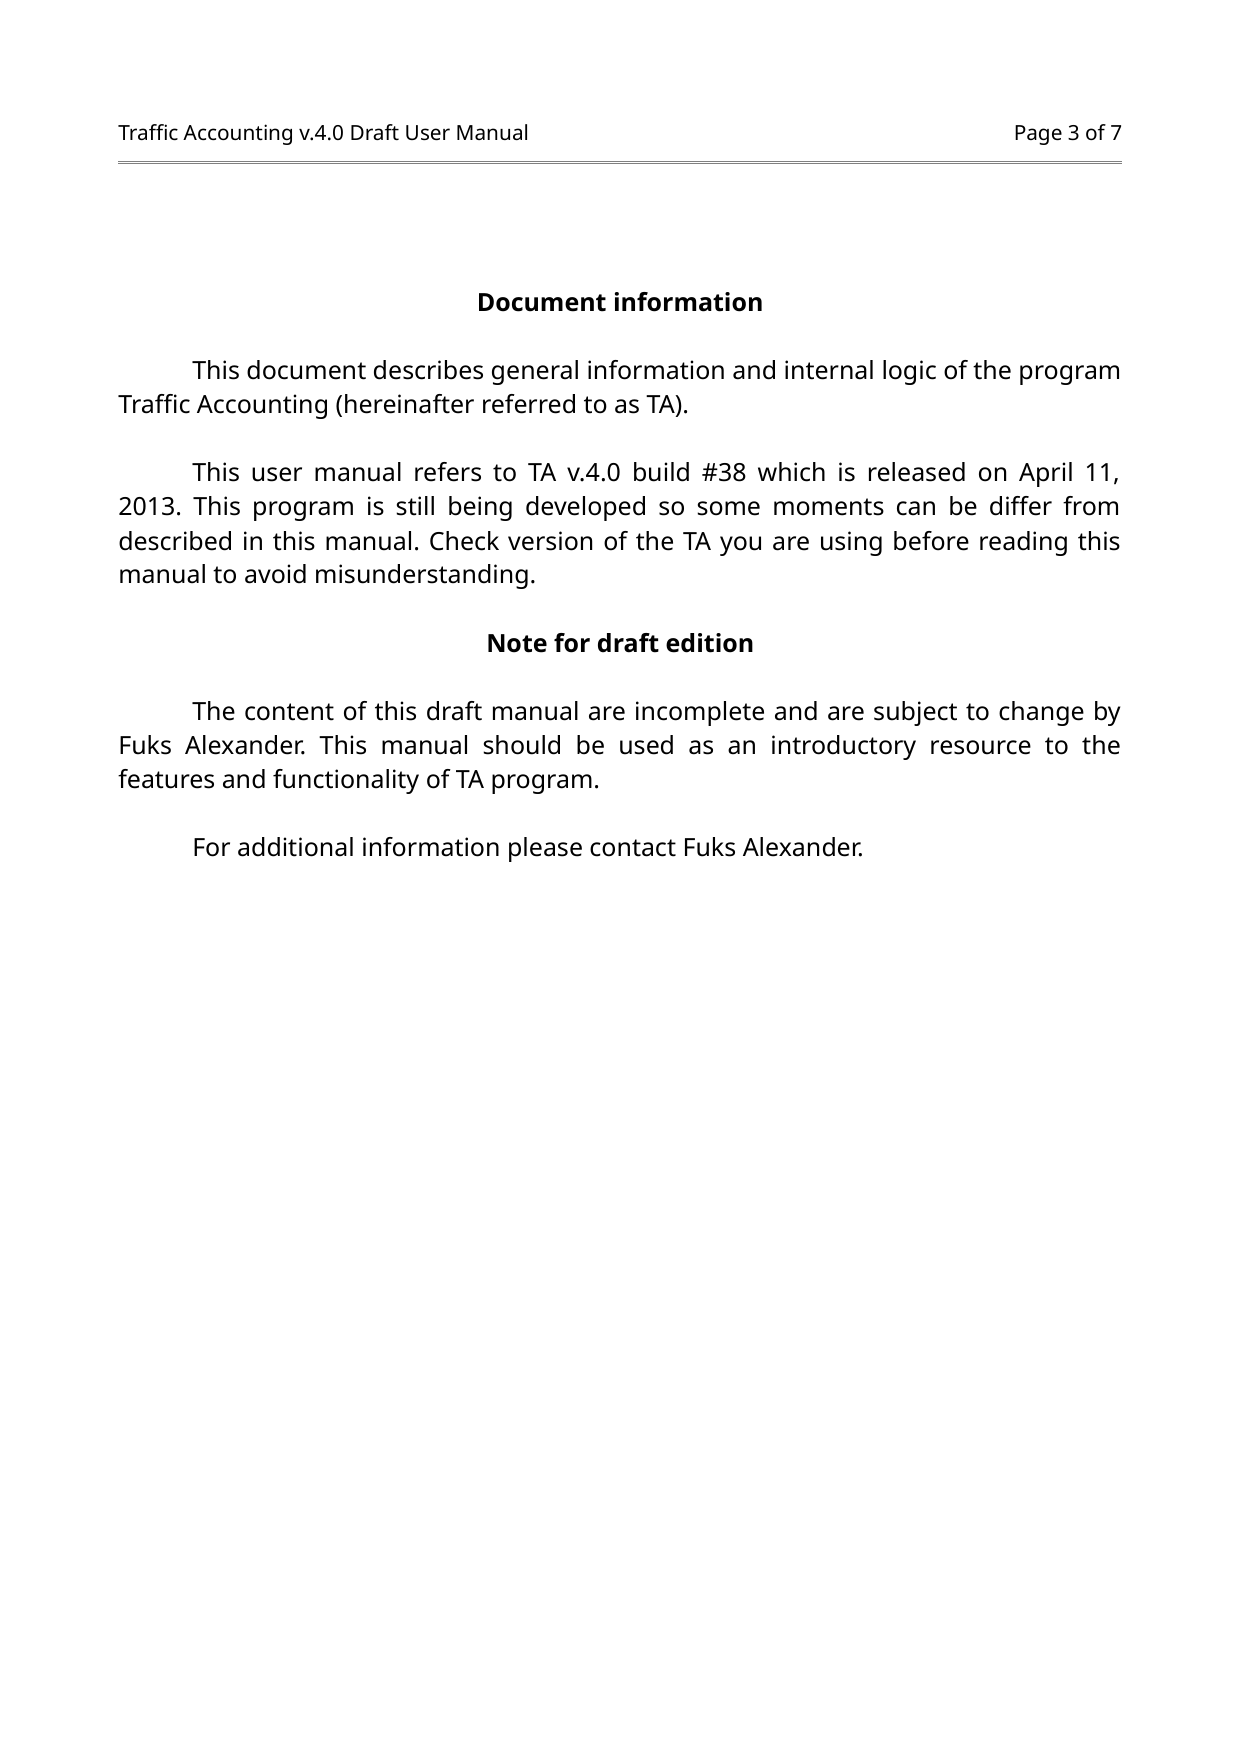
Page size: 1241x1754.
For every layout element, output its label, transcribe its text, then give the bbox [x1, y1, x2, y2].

text The content of this draft manual are incomplete and are subject to change by Fuks Alexander. This manual should be used as an introductory resource to the features and functionality of TA program. [118, 693, 1122, 796]
text Document information [118, 285, 1122, 319]
text For additional information please contact Fuks Alexander. [118, 830, 1122, 864]
text Note for draft edition [118, 625, 1122, 659]
text This document describes general information and internal logic of the program Traffic Accounting (hereinafter referred to as TA). [118, 353, 1122, 421]
text This user manual refers to TA v.4.0 build #38 which is released on April 11, 2013. This program is still being developed so some moments can be differ from described in this manual. Check version of the TA you are using before reading this manual to avoid misunderstanding. [118, 455, 1122, 591]
